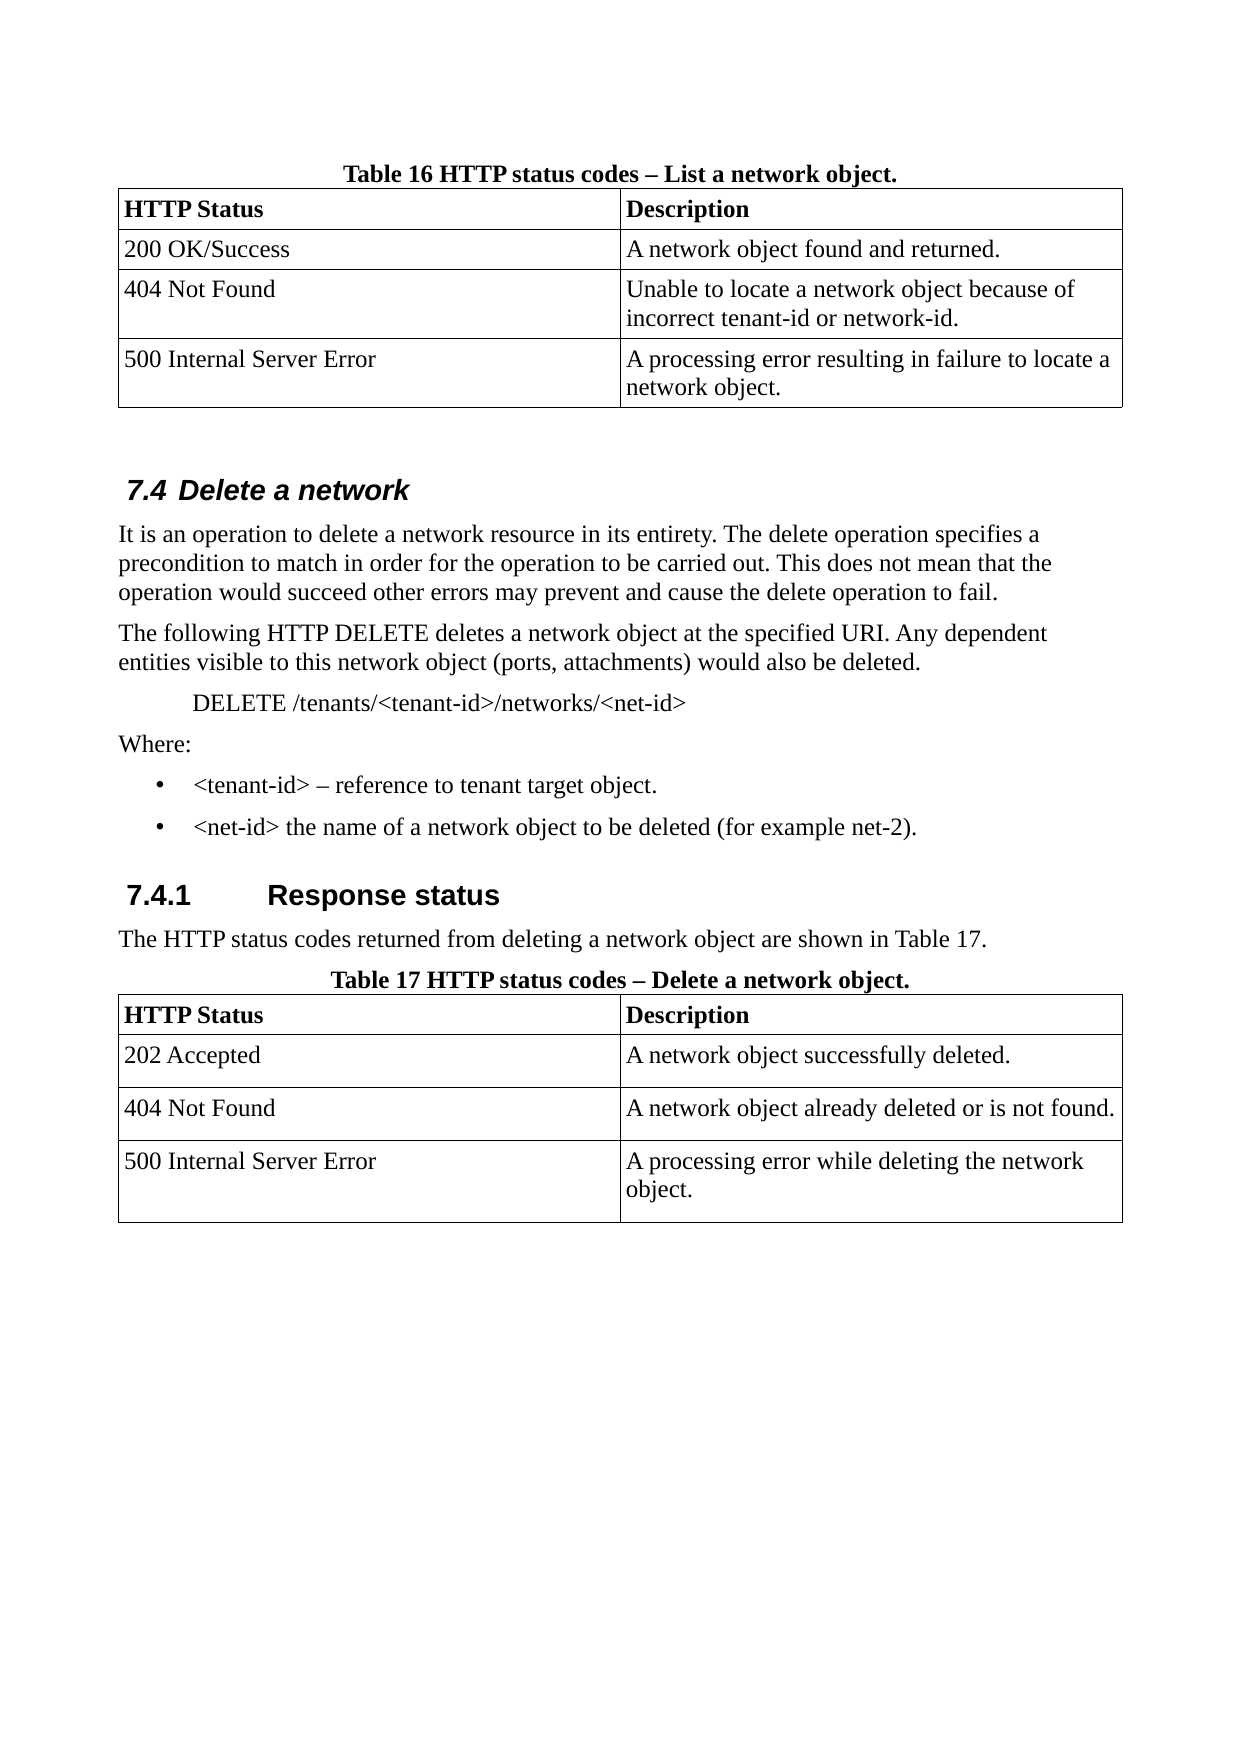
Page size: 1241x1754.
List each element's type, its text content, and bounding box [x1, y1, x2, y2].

table_cell 500 Internal Server Error [119, 1141, 620, 1222]
table_cell 404 Not Found [119, 270, 620, 338]
list <tenant-id> – reference to tenant target object. [156, 771, 1122, 799]
table_header HTTP Status [119, 189, 620, 228]
table_header Description [621, 189, 1122, 228]
subtitle Table 16 HTTP status codes – List a network object. [118, 159, 1122, 188]
table_cell A processing error while deleting the network object. [621, 1141, 1122, 1222]
subtitle Table 17 HTTP status codes – Delete a network object. [118, 965, 1122, 994]
table_header Description [621, 995, 1122, 1034]
subtitle Delete a network [118, 473, 1122, 507]
table_cell 404 Not Found [119, 1088, 620, 1140]
table_cell 500 Internal Server Error [119, 339, 620, 407]
table_cell Unable to locate a network object because of incorrect tenant-id or network-id. [621, 270, 1122, 338]
table_cell A processing error resulting in failure to locate a network object. [621, 339, 1122, 407]
list <net-id> the name of a network object to be deleted (for example net-2). [156, 812, 1122, 841]
subtitle Response status [118, 878, 1122, 912]
text The HTTP status codes returned from deleting a network object are shown in Table 17. [118, 924, 1122, 953]
table_cell 200 OK/Success [119, 230, 620, 269]
table_header HTTP Status [119, 995, 620, 1034]
table_cell A network object successfully deleted. [621, 1035, 1122, 1087]
table_cell A network object already deleted or is not found. [621, 1088, 1122, 1140]
text Where: [118, 729, 1122, 758]
table_cell 202 Accepted [119, 1035, 620, 1087]
table_cell A network object found and returned. [621, 230, 1122, 269]
text The following HTTP DELETE deletes a network object at the specified URI. Any dependent entities visible to this network object (ports, attachments) would also be deleted. [118, 618, 1122, 676]
text DELETE /tenants/<tenant-id>/networks/<net-id> [192, 688, 1122, 717]
text It is an operation to delete a network resource in its entirety. The delete operation specifies a precondition to match in order for the operation to be carried out. This does not mean that the operation would succeed other errors may prevent and cause the delete operation to fail. [118, 519, 1122, 606]
